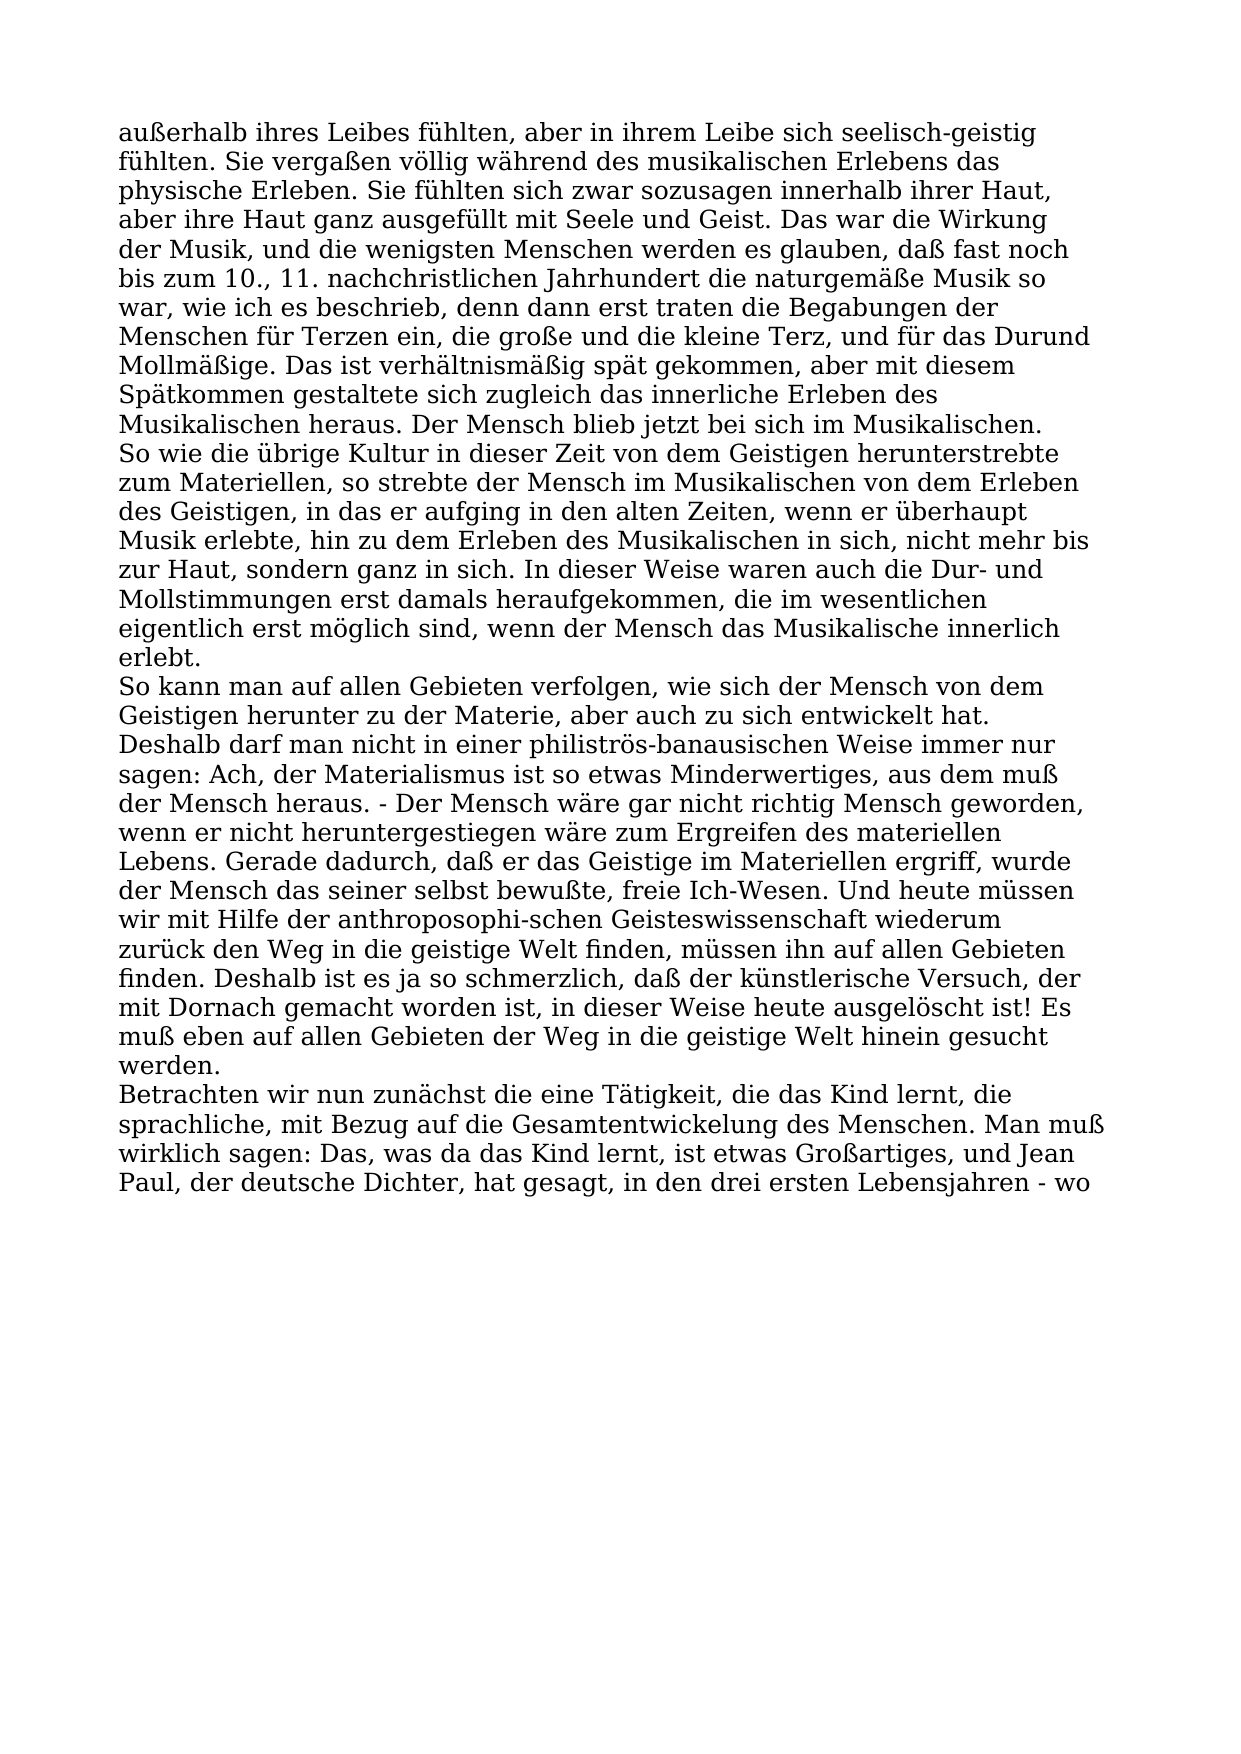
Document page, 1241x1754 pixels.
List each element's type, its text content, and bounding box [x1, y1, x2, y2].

text zur Haut, sondern ganz in sich. In dieser Weise waren auch die Dur- und [118, 556, 1122, 585]
text außerhalb ihres Leibes fühlten, aber in ihrem Leibe sich seelisch-geistig [118, 118, 1122, 147]
text sprachliche, mit Bezug auf die Gesamtentwickelung des Menschen. Man muß [118, 1110, 1122, 1139]
text physische Erleben. Sie fühlten sich zwar sozusagen innerhalb ihrer Haut, [118, 176, 1122, 206]
text Musikalischen heraus. Der Mensch blieb jetzt bei sich im Musikalischen. [118, 410, 1122, 439]
text Lebens. Gerade dadurch, daß er das Geistige im Materiellen ergriff, wurde [118, 847, 1122, 876]
text So kann man auf allen Gebieten verfolgen, wie sich der Mensch von dem [118, 672, 1122, 701]
text Geistigen herunter zu der Materie, aber auch zu sich entwickelt hat. [118, 701, 1122, 731]
text zurück den Weg in die geistige Welt finden, müssen ihn auf allen Gebieten [118, 935, 1122, 964]
text Deshalb darf man nicht in einer philiströs-banausischen Weise immer nur [118, 731, 1122, 760]
text werden. [118, 1051, 1122, 1081]
text Musik erlebte, hin zu dem Erleben des Musikalischen in sich, nicht mehr bis [118, 526, 1122, 556]
text war, wie ich es beschrieb, denn dann erst traten die Begabungen der [118, 293, 1122, 322]
text wenn er nicht heruntergestiegen wäre zum Ergreifen des materiellen [118, 818, 1122, 847]
text Menschen für Terzen ein, die große und die kleine Terz, und für das Durund Mollmäßige. Das ist verhältnismäßig spät gekommen, aber mit diesem [118, 322, 1122, 381]
text der Mensch heraus. - Der Mensch wäre gar nicht richtig Mensch geworden, [118, 789, 1122, 818]
text mit Dornach gemacht worden ist, in dieser Weise heute ausgelöscht ist! Es [118, 993, 1122, 1022]
text Mollstimmungen erst damals heraufgekommen, die im wesentlichen [118, 585, 1122, 614]
text sagen: Ach, der Materialismus ist so etwas Minderwertiges, aus dem muß [118, 760, 1122, 789]
text So wie die übrige Kultur in dieser Zeit von dem Geistigen herunterstrebte [118, 439, 1122, 468]
text aber ihre Haut ganz ausgefüllt mit Seele und Geist. Das war die Wirkung [118, 206, 1122, 235]
text wir mit Hilfe der anthroposophi-schen Geisteswissenschaft wiederum [118, 906, 1122, 935]
text wirklich sagen: Das, was da das Kind lernt, ist etwas Großartiges, und Jean [118, 1139, 1122, 1168]
text der Mensch das seiner selbst bewußte, freie Ich-Wesen. Und heute müssen [118, 876, 1122, 906]
text zum Materiellen, so strebte der Mensch im Musikalischen von dem Erleben [118, 468, 1122, 497]
text Spätkommen gestaltete sich zugleich das innerliche Erleben des [118, 381, 1122, 410]
text finden. Deshalb ist es ja so schmerzlich, daß der künstlerische Versuch, der [118, 964, 1122, 993]
text eigentlich erst möglich sind, wenn der Mensch das Musikalische innerlich [118, 614, 1122, 643]
text des Geistigen, in das er aufging in den alten Zeiten, wenn er überhaupt [118, 497, 1122, 526]
text bis zum 10., 11. nachchristlichen Jahrhundert die naturgemäße Musik so [118, 264, 1122, 293]
text der Musik, und die wenigsten Menschen werden es glauben, daß fast noch [118, 235, 1122, 264]
text Paul, der deutsche Dichter, hat gesagt, in den drei ersten Lebensjahren - wo [118, 1168, 1122, 1197]
text erlebt. [118, 643, 1122, 672]
text muß eben auf allen Gebieten der Weg in die geistige Welt hinein gesucht [118, 1022, 1122, 1051]
text Betrachten wir nun zunächst die eine Tätigkeit, die das Kind lernt, die [118, 1081, 1122, 1110]
text fühlten. Sie vergaßen völlig während des musikalischen Erlebens das [118, 147, 1122, 176]
